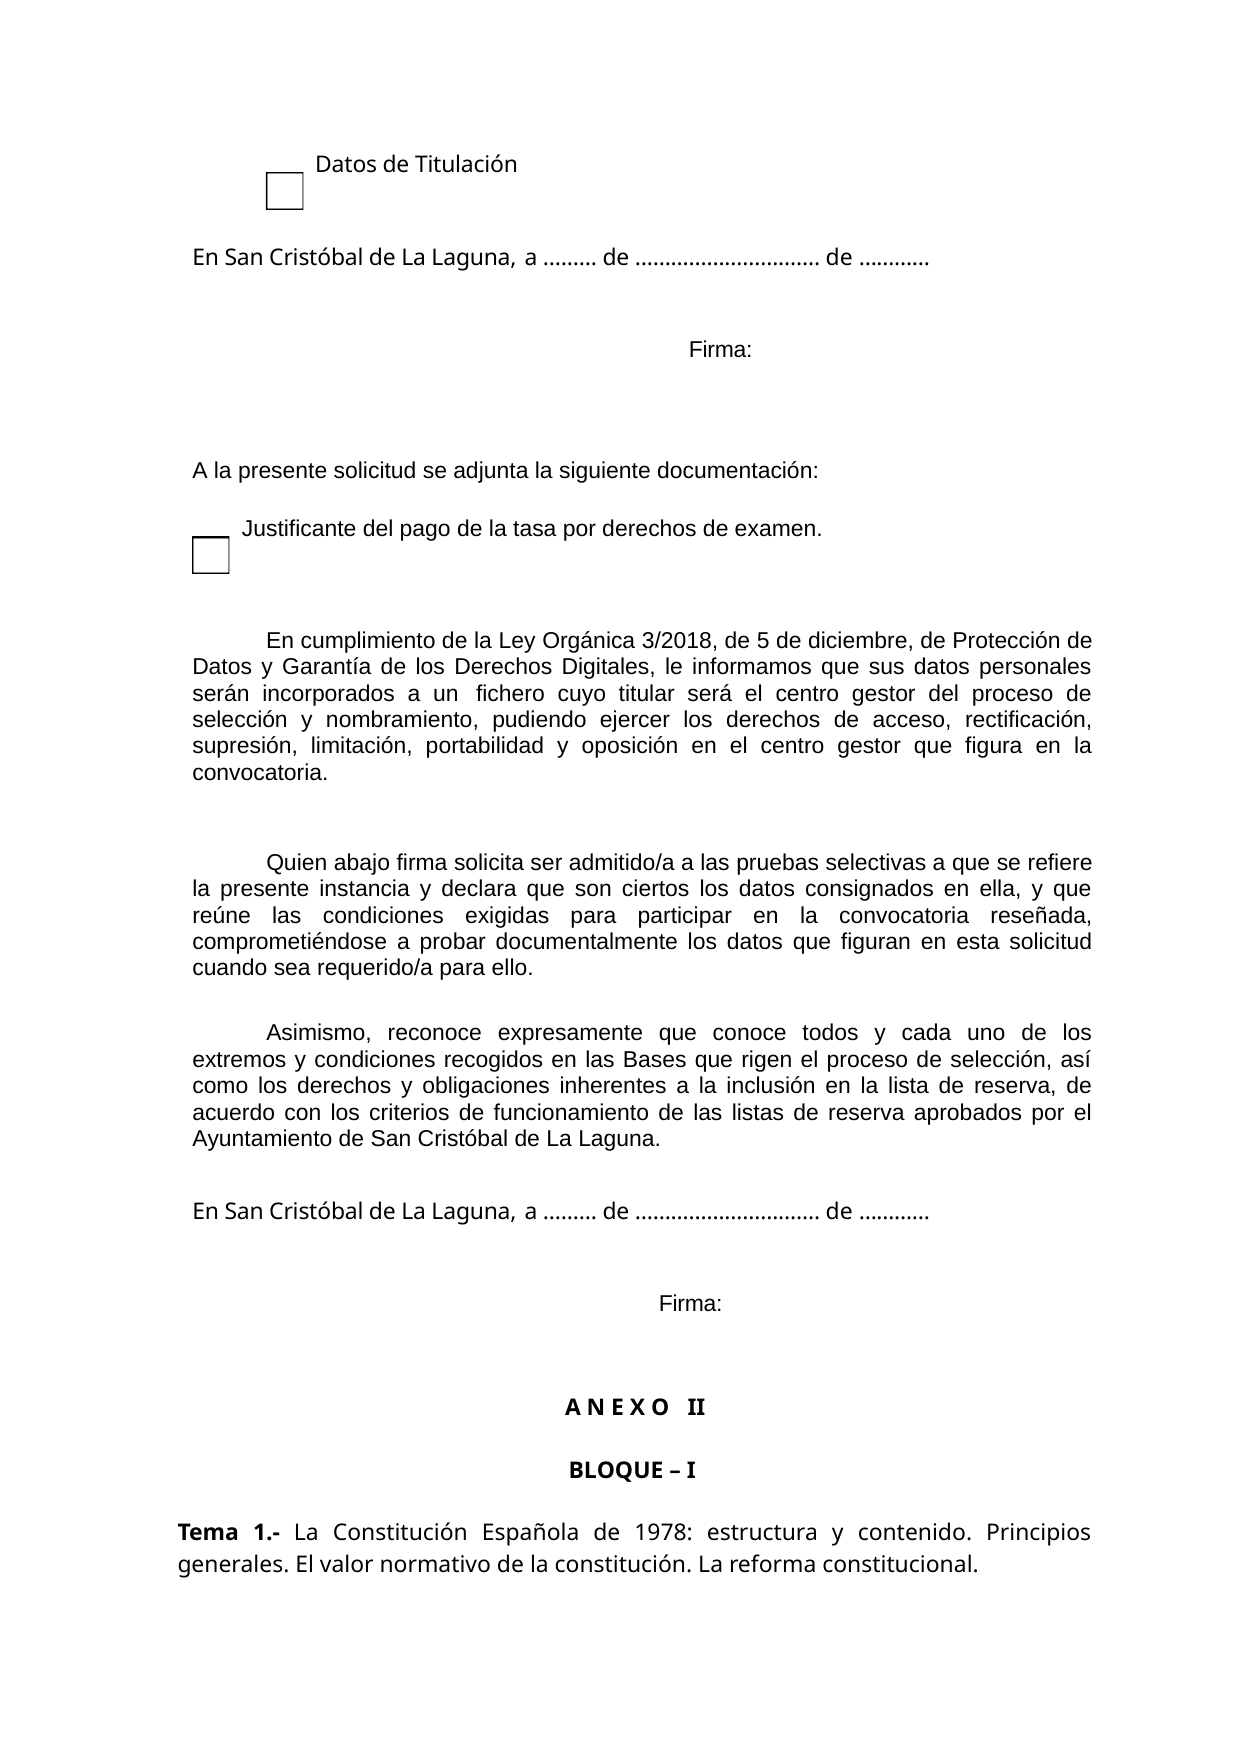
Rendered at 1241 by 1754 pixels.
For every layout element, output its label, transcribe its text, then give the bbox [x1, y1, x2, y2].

text BLOQUE – I [177, 1454, 1093, 1485]
text Asimismo, reconoce expresamente que conoce todos y cada uno de los extremos y condiciones recogidos en las Bases que rigen el proceso de selección, así como los derechos y obligaciones inherentes a la inclusión en la lista de reserva, de acuerdo con los criterios de funcionamiento de las listas de reserva aprobados por el Ayuntamiento de San Cristóbal de La Laguna. [192, 1019, 1093, 1151]
text En San Cristóbal de La Laguna, a ……… de …………………………. de ………… [192, 241, 1093, 272]
text Firma: [214, 1290, 1093, 1316]
text A N E X O II [177, 1391, 1093, 1423]
text A la presente solicitud se adjunta la siguiente documentación: [192, 457, 1093, 484]
text Tema 1.- La Constitución Española de 1978: estructura y contenido. Principios generales. El valor normativo de la constitución. La reforma constitucional. [177, 1516, 1093, 1579]
text En San Cristóbal de La Laguna, a ……… de …………………………. de ………… [192, 1195, 1093, 1226]
text En cumplimiento de la Ley Orgánica 3/2018, de 5 de diciembre, de Protección de Datos y Garantía de los Derechos Digitales, le informamos que sus datos personales serán incorporados a un fichero cuyo titular será el centro gestor del proceso de selección y nombramiento, pudiendo ejercer los derechos de acceso, rectificación, supresión, limitación, portabilidad y oposición en el centro gestor que figura en la convocatoria. [192, 627, 1093, 785]
text Quien abajo firma solicita ser admitido/a a las pruebas selectivas a que se refiere la presente instancia y declara que son ciertos los datos consignados en ella, y que reúne las condiciones exigidas para participar en la convocatoria reseñada, comprometiéndose a probar documentalmente los datos que figuran en esta solicitud cuando sea requerido/a para ello. [192, 849, 1093, 981]
text Datos de Titulación [266, 148, 1093, 209]
text Firma: [274, 336, 1093, 362]
text Justificante del pago de la tasa por derechos de examen. [192, 515, 1093, 574]
